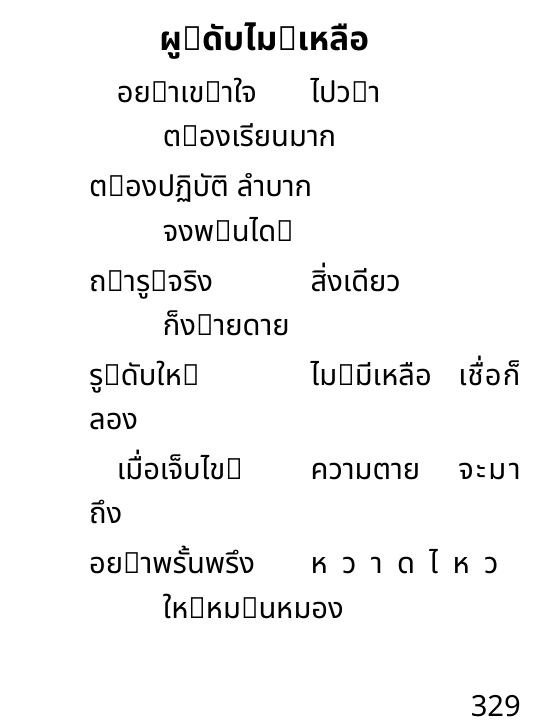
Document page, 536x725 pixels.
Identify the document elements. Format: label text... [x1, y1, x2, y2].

text ถารูจริง สิ่งเดียว ก็งายดาย [89, 260, 521, 348]
text รูดับให ไมมีเหลือ เชื่อก็ลอง [89, 354, 521, 443]
text อยาพรั้นพรึง หวาดไหว ใหหมนหมอง [89, 543, 521, 631]
text อยาเขาใจ ไปวา ตองเรียนมาก [89, 71, 521, 160]
text ผูดับไมเหลือ [15, 15, 521, 65]
text ตองปฏิบัติ ลําบาก จงพนได [89, 166, 521, 254]
text เมื่อเจ็บไข ความตาย จะมาถึง [89, 449, 521, 537]
